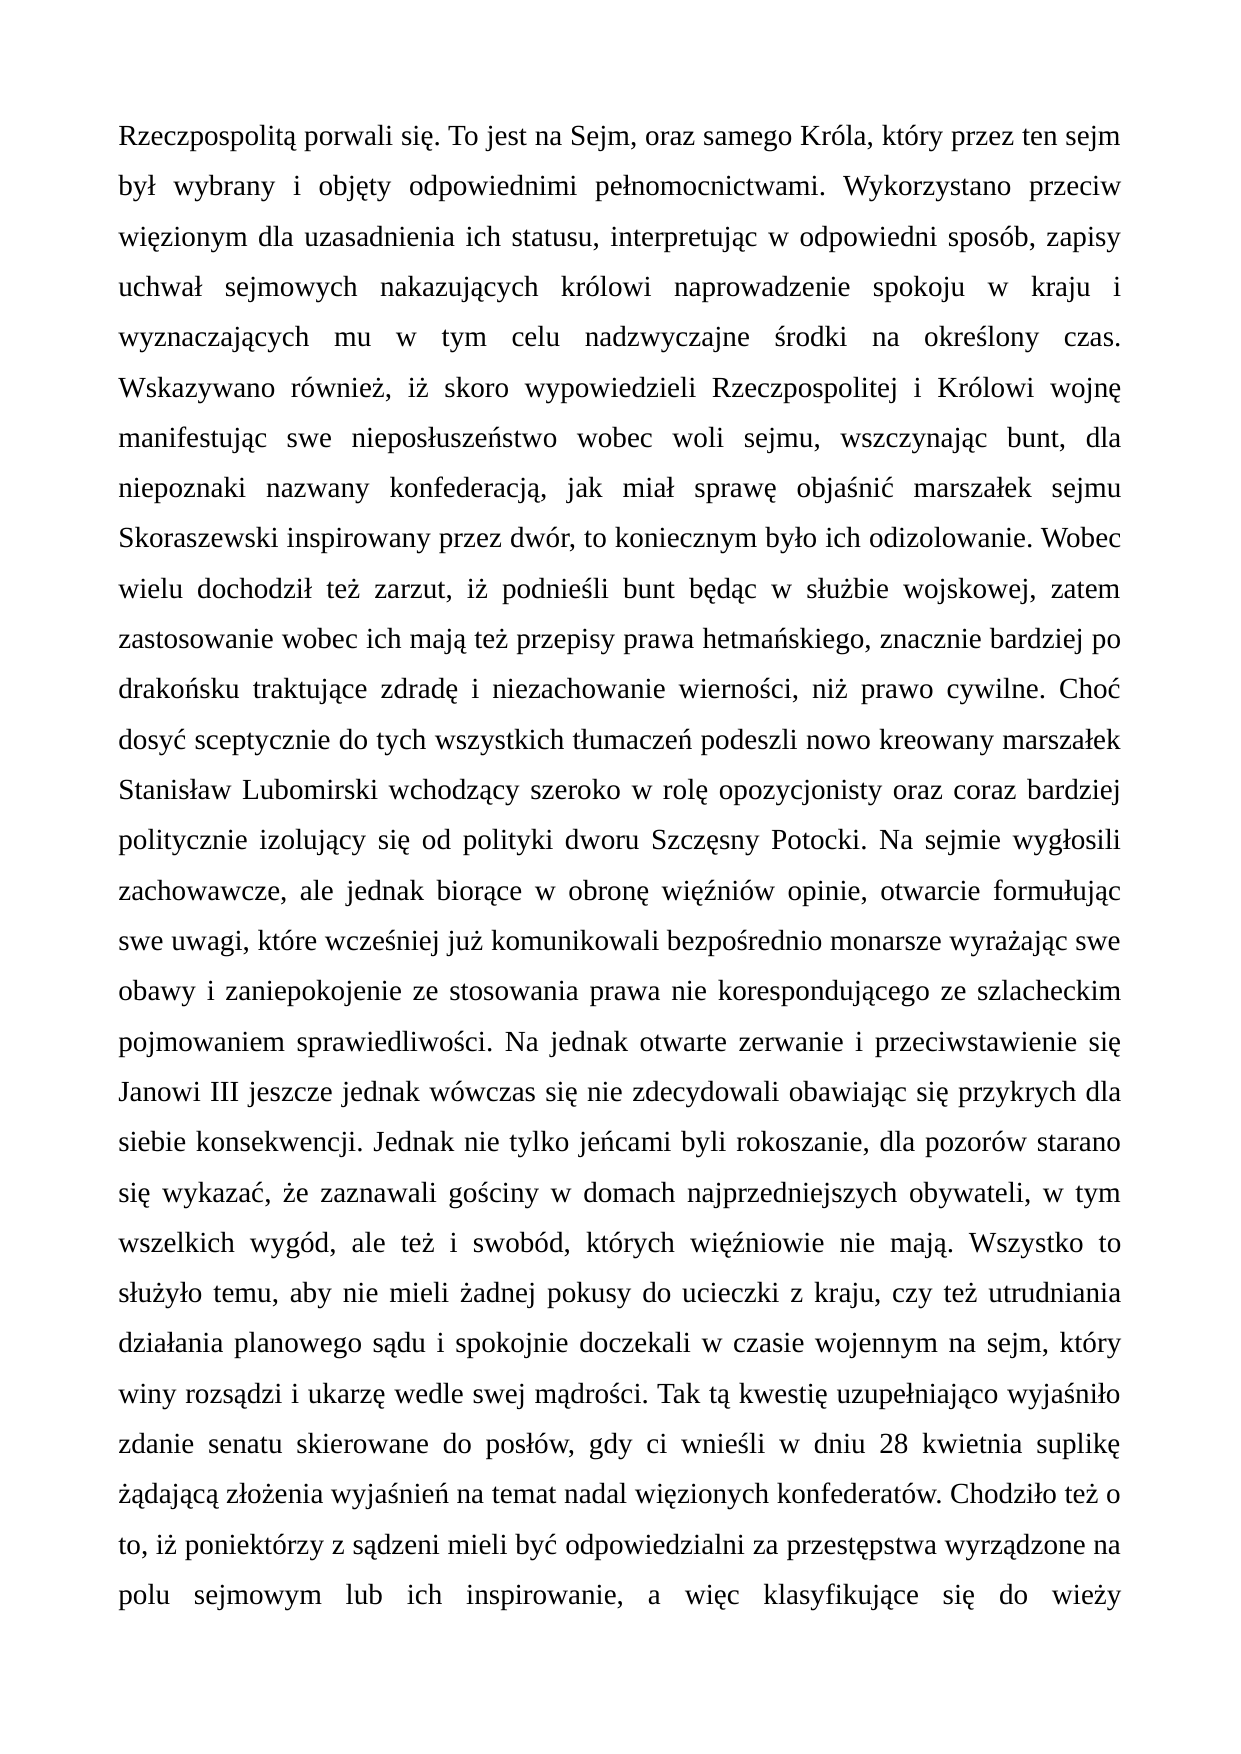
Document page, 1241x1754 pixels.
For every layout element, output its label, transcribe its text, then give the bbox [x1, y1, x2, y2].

text Rzeczpospolitą porwali się. To jest na Sejm, oraz samego Króla, który przez ten sejm był wybrany i objęty odpowiednimi pełnomocnictwami. Wykorzystano przeciw więzionym dla uzasadnienia ich statusu, interpretując w odpowiedni sposób, zapisy uchwał sejmowych nakazujących królowi naprowadzenie spokoju w kraju i wyznaczających mu w tym celu nadzwyczajne środki na określony czas. Wskazywano również, iż skoro wypowiedzieli Rzeczpospolitej i Królowi wojnę manifestując swe nieposłuszeństwo wobec woli sejmu, wszczynając bunt, dla niepoznaki nazwany konfederacją, jak miał sprawę objaśnić marszałek sejmu Skoraszewski inspirowany przez dwór, to koniecznym było ich odizolowanie. Wobec wielu dochodził też zarzut, iż podnieśli bunt będąc w służbie wojskowej, zatem zastosowanie wobec ich mają też przepisy prawa hetmańskiego, znacznie bardziej po drakońsku traktujące zdradę i niezachowanie wierności, niż prawo cywilne. Choć dosyć sceptycznie do tych wszystkich tłumaczeń podeszli nowo kreowany marszałek Stanisław Lubomirski wchodzący szeroko w rolę opozycjonisty oraz coraz bardziej politycznie izolujący się od polityki dworu Szczęsny Potocki. Na sejmie wygłosili zachowawcze, ale jednak biorące w obronę więźniów opinie, otwarcie formułując swe uwagi, które wcześniej już komunikowali bezpośrednio monarsze wyrażając swe obawy i zaniepokojenie ze stosowania prawa nie korespondującego ze szlacheckim pojmowaniem sprawiedliwości. Na jednak otwarte zerwanie i przeciwstawienie się Janowi III jeszcze jednak wówczas się nie zdecydowali obawiając się przykrych dla siebie konsekwencji. Jednak nie tylko jeńcami byli rokoszanie, dla pozorów starano się wykazać, że zaznawali gościny w domach najprzedniejszych obywateli, w tym wszelkich wygód, ale też i swobód, których więźniowie nie mają. Wszystko to służyło temu, aby nie mieli żadnej pokusy do ucieczki z kraju, czy też utrudniania działania planowego sądu i spokojnie doczekali w czasie wojennym na sejm, który winy rozsądzi i ukarzę wedle swej mądrości. Tak tą kwestię uzupełniająco wyjaśniło zdanie senatu skierowane do posłów, gdy ci wnieśli w dniu 28 kwietnia suplikę żądającą złożenia wyjaśnień na temat nadal więzionych konfederatów. Chodziło też o to, iż poniektórzy z sądzeni mieli być odpowiedzialni za przestępstwa wyrządzone na polu sejmowym lub ich inspirowanie, a więc klasyfikujące się do wieży [118, 118, 1122, 1611]
